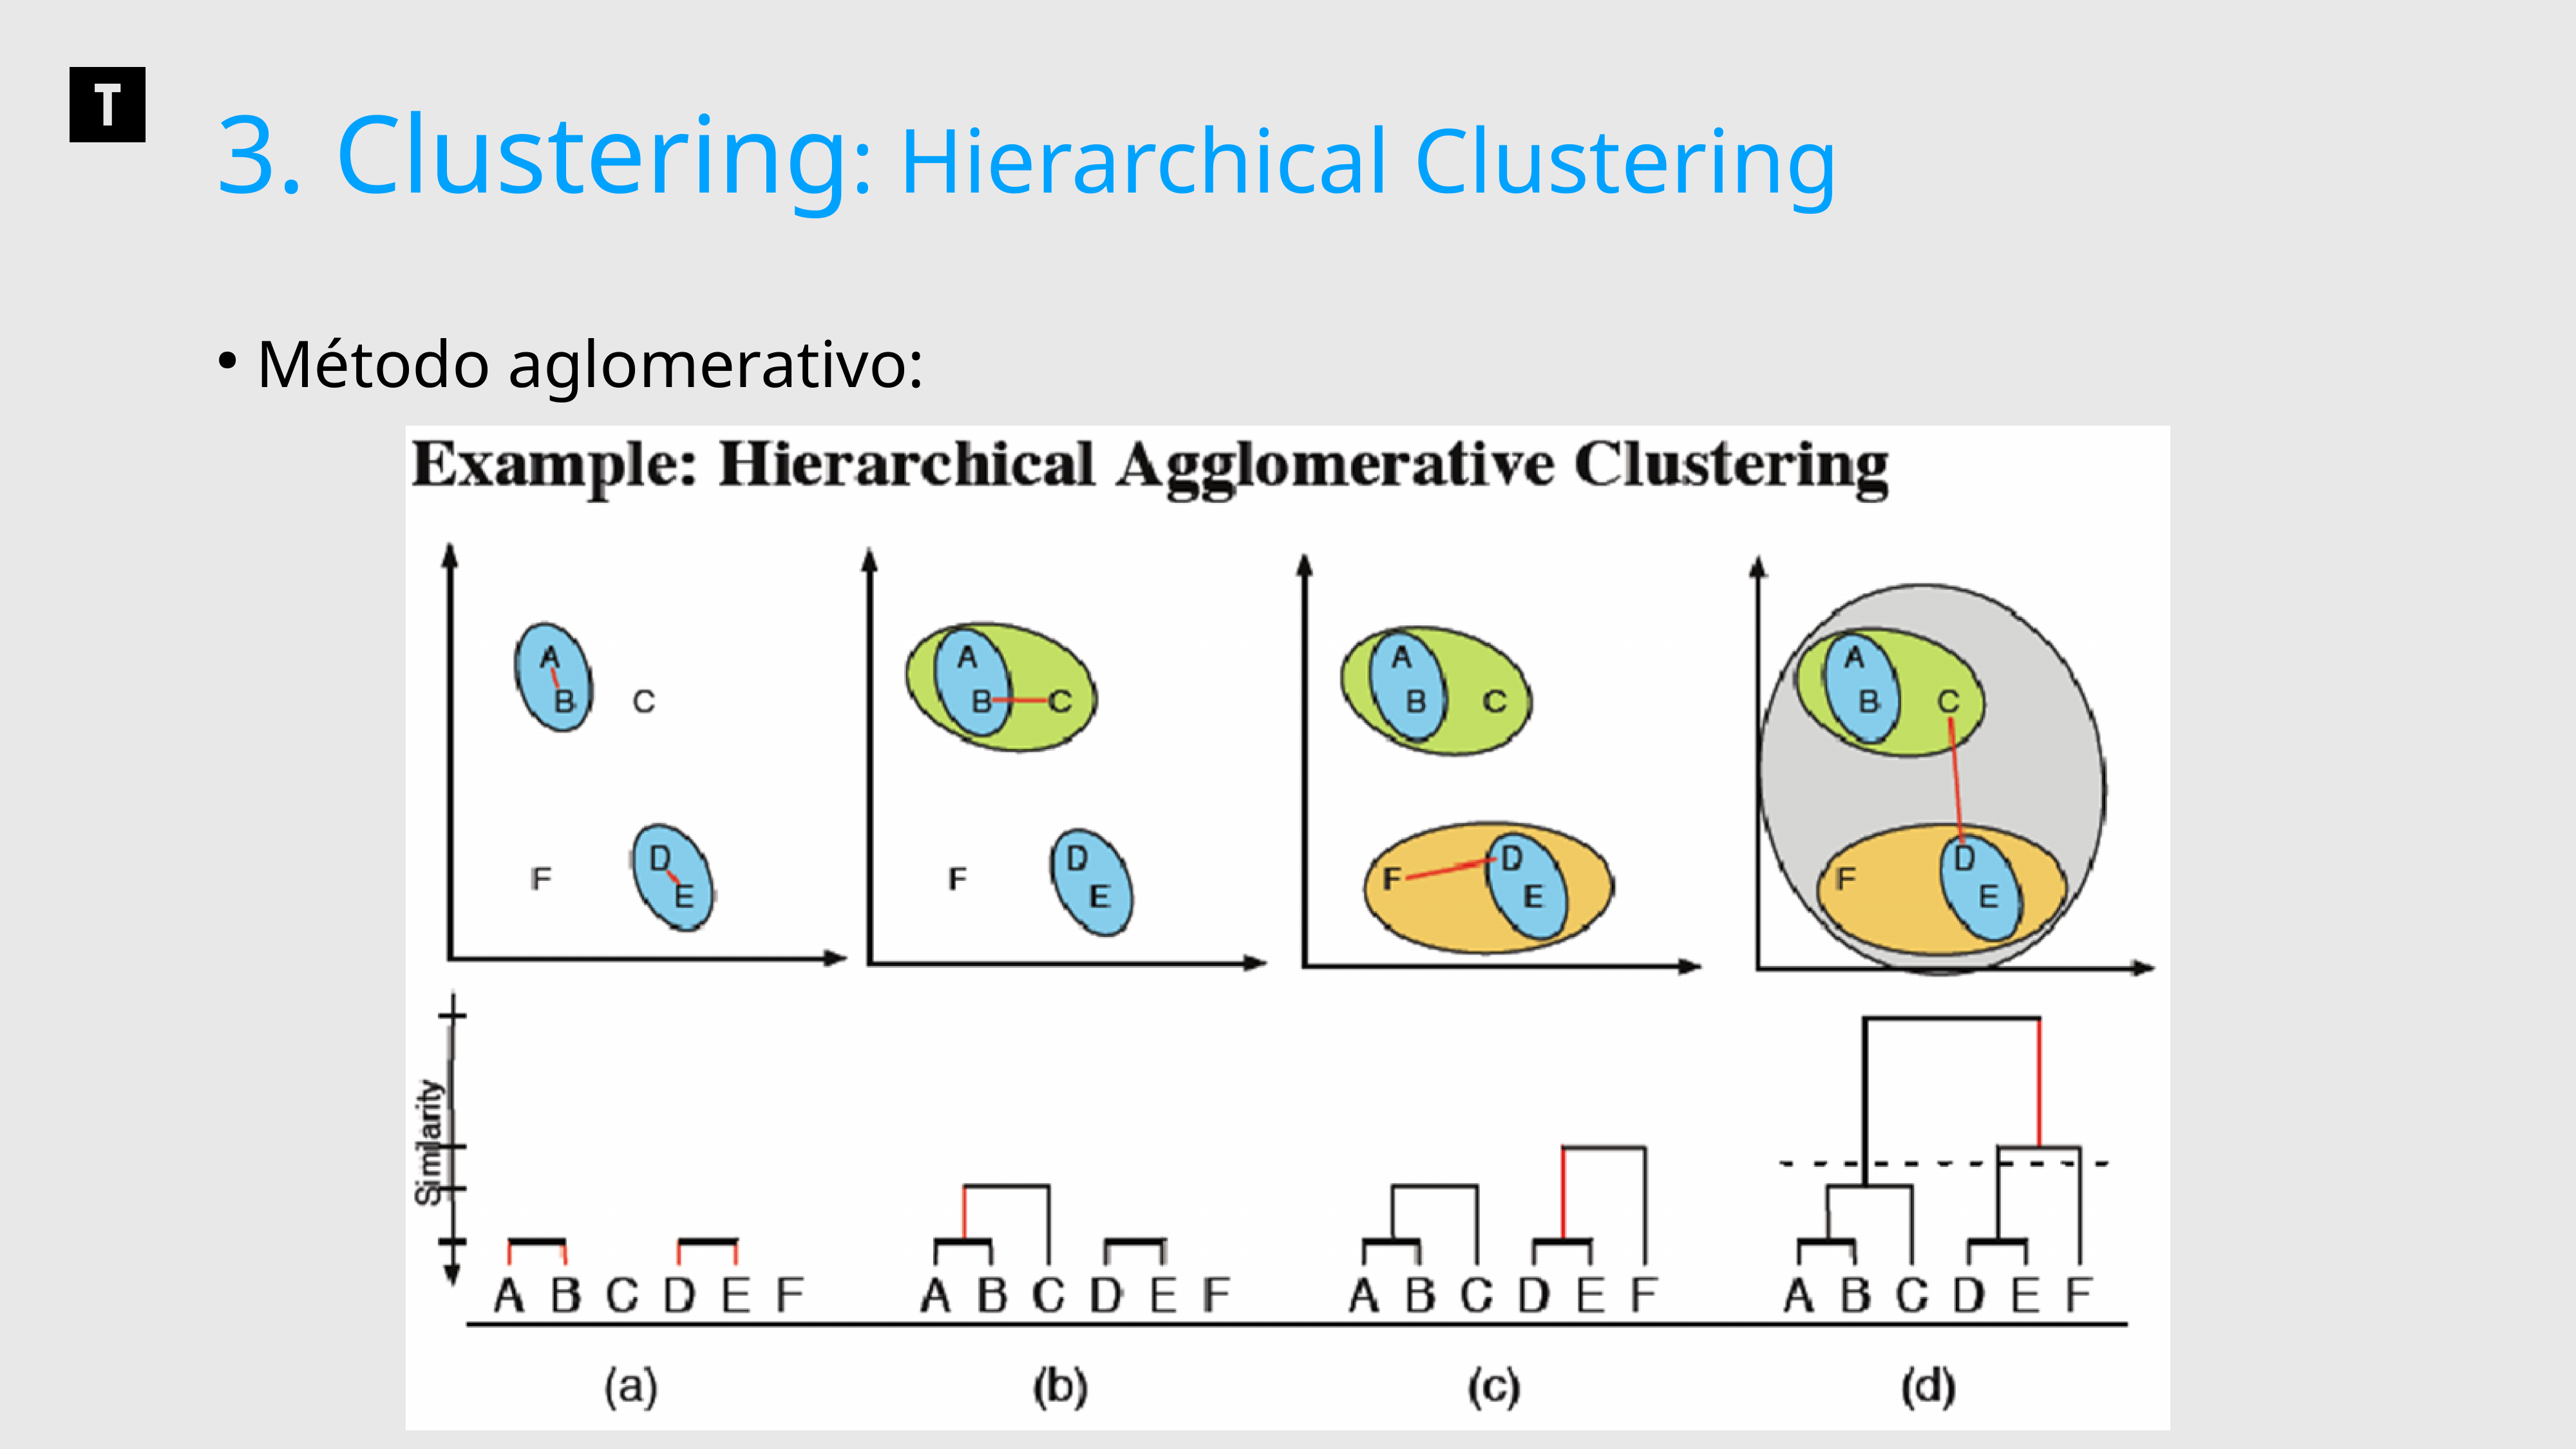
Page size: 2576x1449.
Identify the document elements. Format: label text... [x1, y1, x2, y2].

text_box 3. Clustering: Hierarchical Clustering [211, 80, 2099, 220]
picture [406, 426, 2170, 1430]
text_box Método aglomerativo: [211, 279, 1719, 599]
picture [70, 67, 146, 142]
